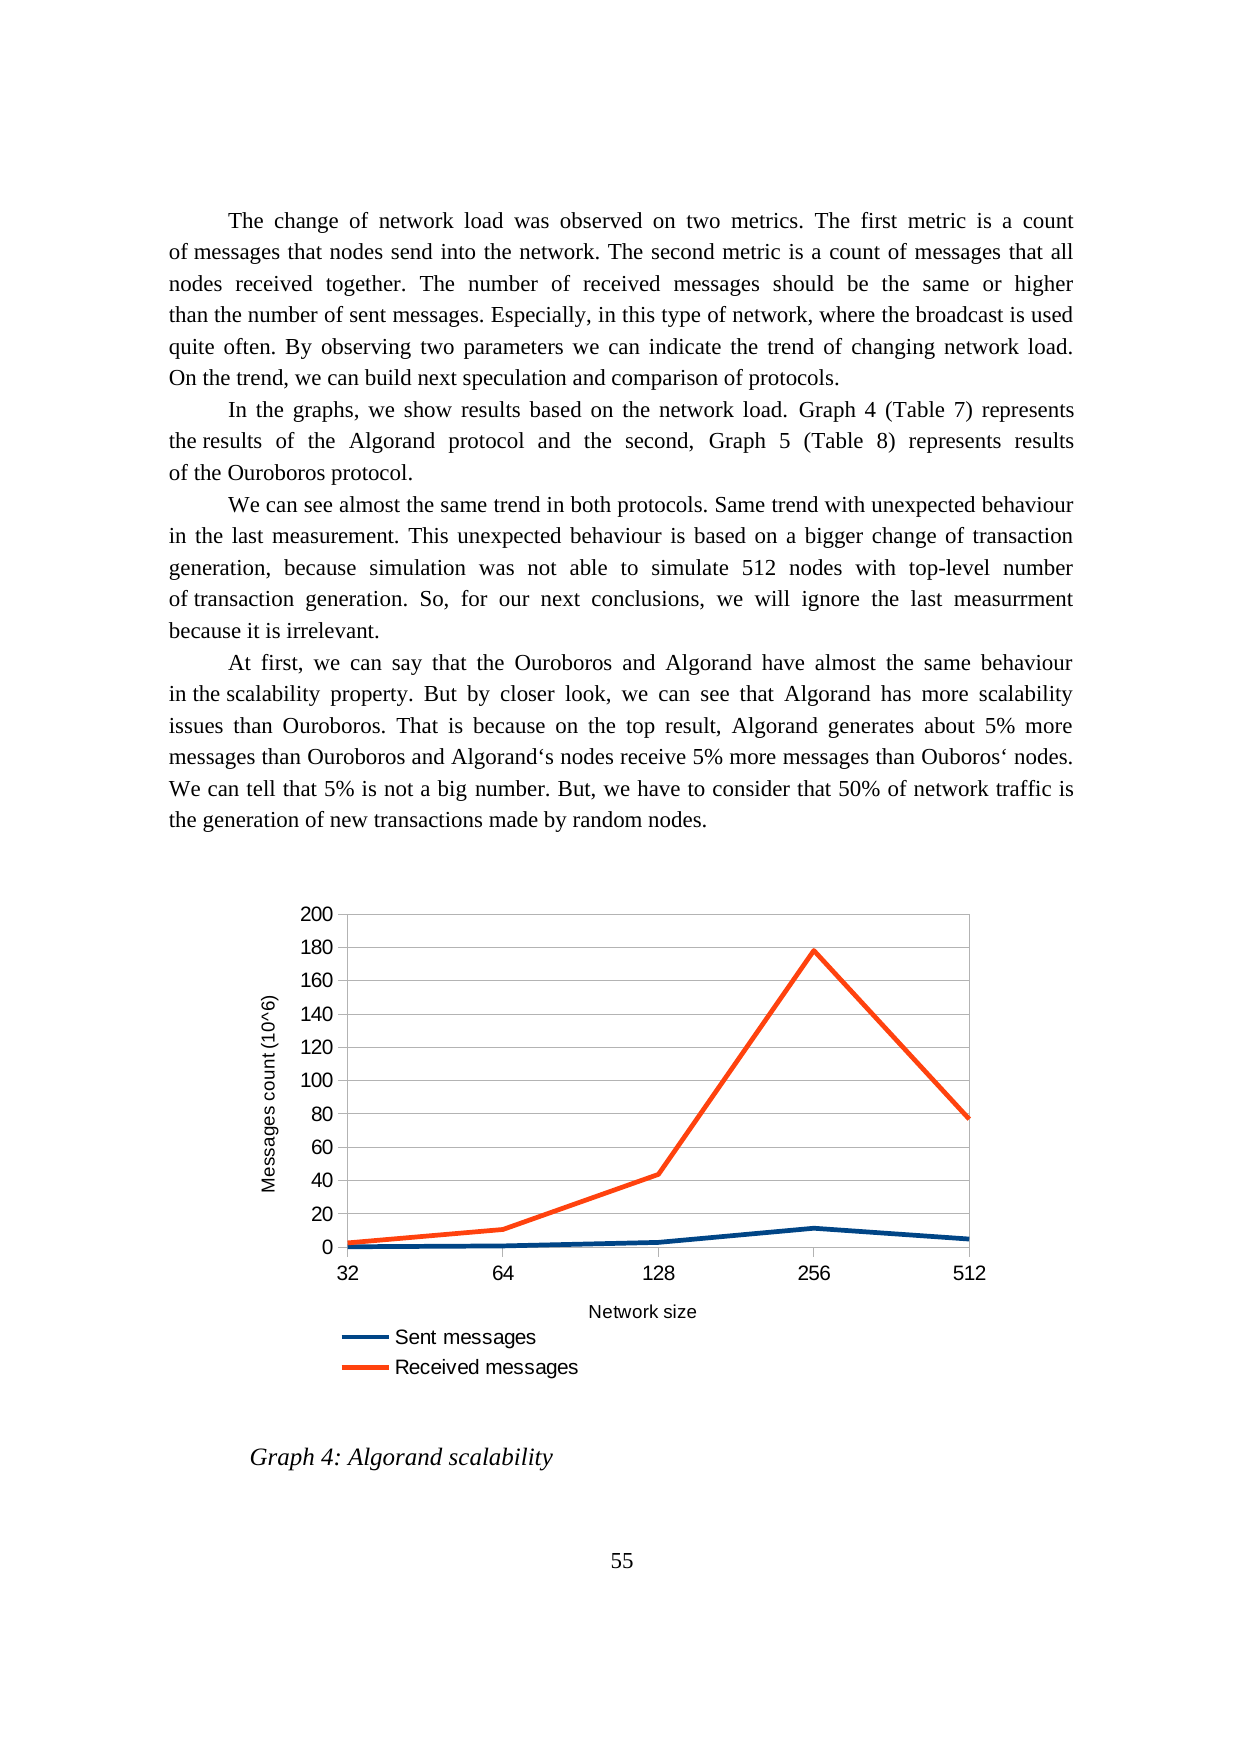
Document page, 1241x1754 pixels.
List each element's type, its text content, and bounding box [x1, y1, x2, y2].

text At first, we can say that the Ouroboros and Algorand have almost the same behaviour in the scalability property. But by closer look, we can see that Algorand has more scalability issues than Ouroboros. That is because on the top result, Algorand generates about 5% more messages than Ouroboros and Algorand‘s nodes receive 5% more messages than Ouboros‘ nodes. We can tell that 5% is not a big number. But, we have to consider that 50% of network traffic is the generation of new transactions made by random nodes. [169, 648, 1075, 833]
text In the graphs, we show results based on the network load. Graph 4 (Table 7) represents the results of the Algorand protocol and the second, Graph 5 (Table 8) represents results of the Ouroboros protocol. [169, 396, 1075, 486]
text We can see almost the same trend in both protocols. Same trend with unexpected behaviour in the last measurement. This unexpected behaviour is based on a bigger change of transaction generation, because simulation was not able to simulate 512 nodes with top-level number of transaction generation. So, for our next conclusions, we will ignore the last measurrment because it is irrelevant. [169, 491, 1075, 643]
text The change of network load was observed on two metrics. The first metric is a count of messages that nodes send into the network. The second metric is a count of messages that all nodes received together. The number of received messages should be the same or higher than the number of sent messages. Especially, in this type of network, where the broadcast is used quite often. By observing two parameters we can indicate the trend of changing network load. On the trend, we can build next speculation and comparison of protocols. [169, 207, 1075, 391]
text Graph 4: Algorand scalability [249, 1428, 1005, 1470]
